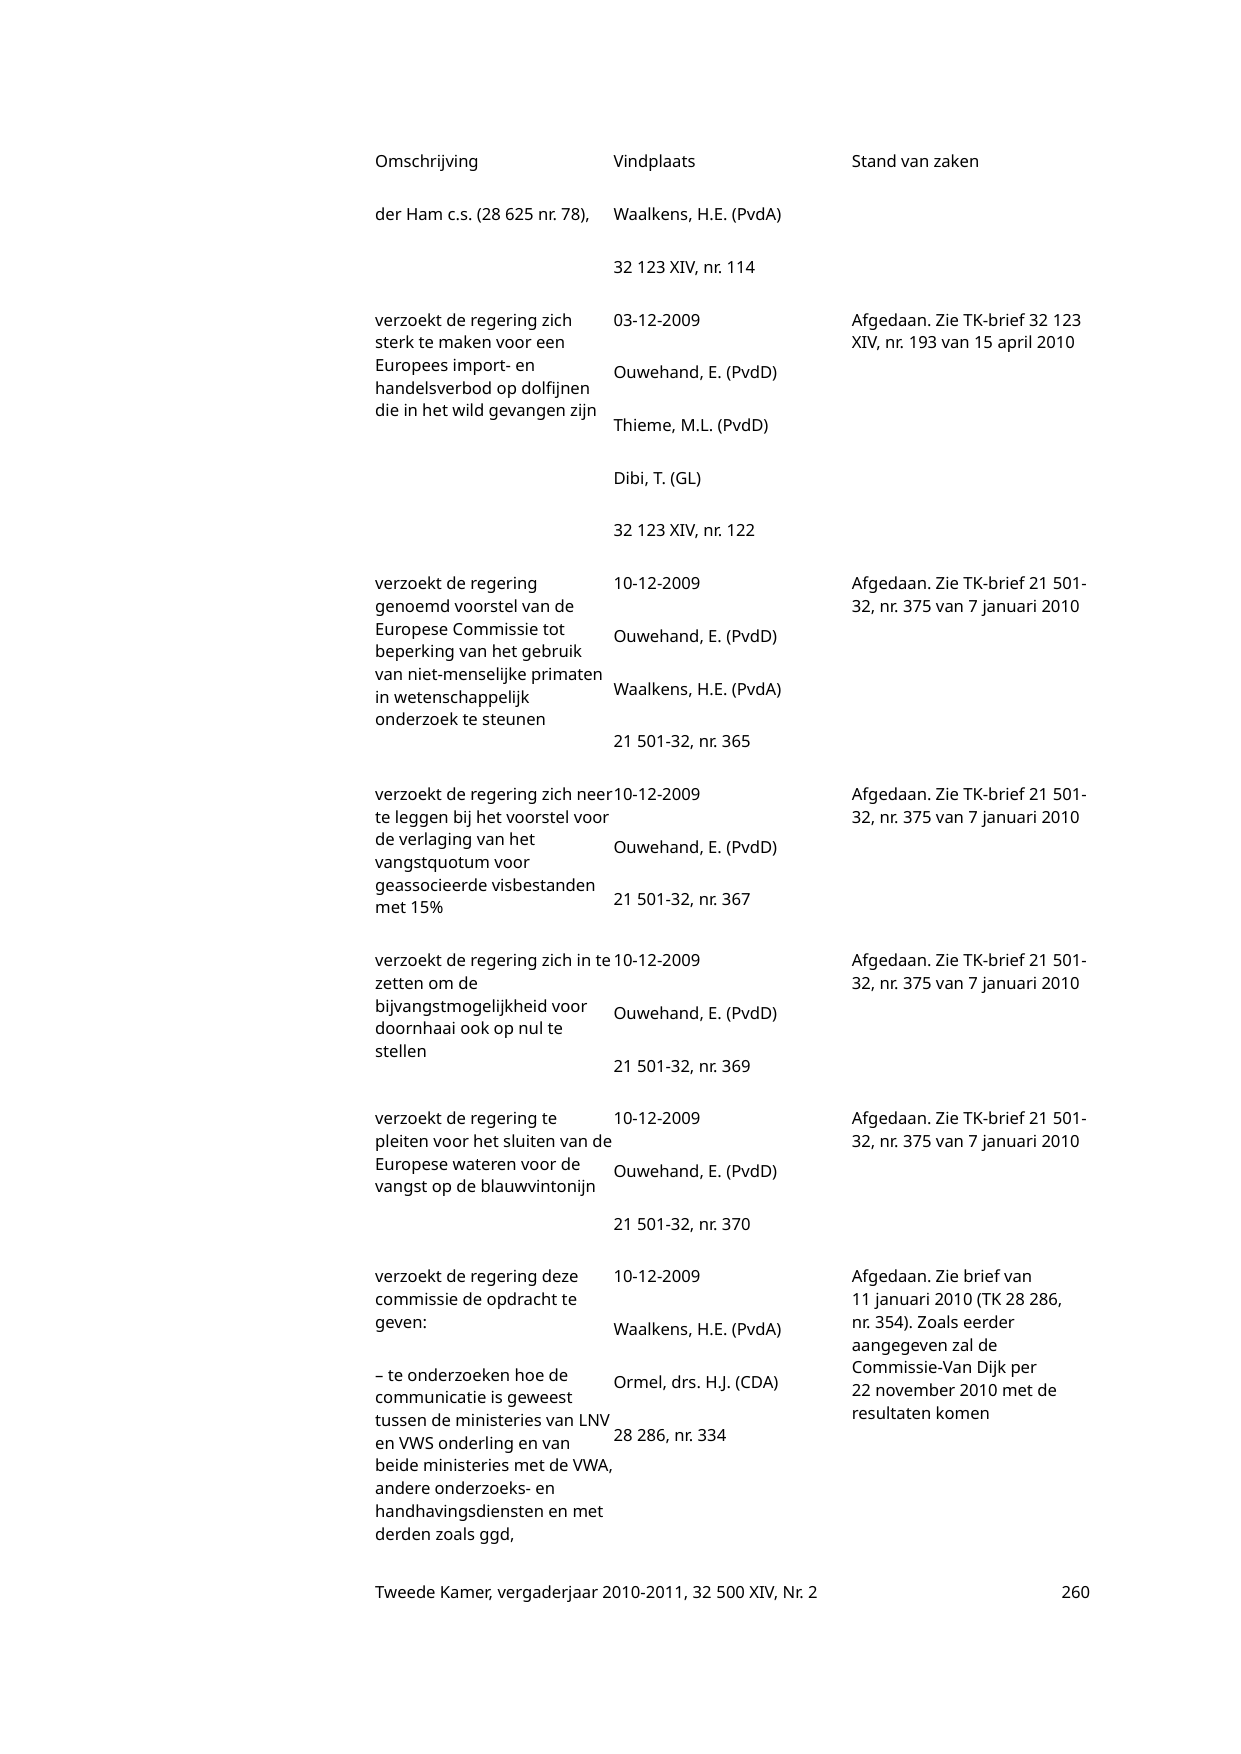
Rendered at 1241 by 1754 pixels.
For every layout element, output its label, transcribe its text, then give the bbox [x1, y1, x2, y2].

table_cell Afgedaan. Zie TK-brief 21 501-32, nr. 375 van 7 januari 2010 [852, 949, 1090, 1107]
table_cell Afgedaan. Zie TK-brief 32 123 XIV, nr. 193 van 15 april 2010 [852, 308, 1090, 572]
table_cell 10-12-2009 Ouwehand, E. (PvdD) 21 501-32, nr. 369 [613, 949, 852, 1107]
table_cell Afgedaan. Zie TK-brief 21 501-32, nr. 375 van 7 januari 2010 [852, 783, 1090, 949]
table_cell 10-12-2009 Ouwehand, E. (PvdD) 21 501-32, nr. 370 [613, 1107, 852, 1265]
table_cell 10-12-2009 Ouwehand, E. (PvdD) Waalkens, H.E. (PvdA) 21 501-32, nr. 365 [613, 572, 852, 782]
table_cell 10-12-2009 Ouwehand, E. (PvdD) 21 501-32, nr. 367 [613, 783, 852, 949]
table_cell 10-12-2009 Waalkens, H.E. (PvdA) Ormel, drs. H.J. (CDA) 28 286, nr. 334 [613, 1265, 852, 1545]
table_cell 03-12-2009 Ouwehand, E. (PvdD) Thieme, M.L. (PvdD) Dibi, T. (GL) 32 123 XIV, nr. 122 [613, 308, 852, 572]
table_header Stand van zaken [852, 150, 1090, 203]
table_cell [852, 203, 1090, 308]
table_cell Waalkens, H.E. (PvdA) 32 123 XIV, nr. 114 [613, 203, 852, 308]
table_cell Afgedaan. Zie TK-brief 21 501-32, nr. 375 van 7 januari 2010 [852, 1107, 1090, 1265]
table_cell verzoekt de regering genoemd voorstel van de Europese Commissie tot beperking van het gebruik van niet-menselijke primaten in wetenschappelijk onderzoek te steunen [375, 572, 613, 782]
table_cell Afgedaan. Zie brief van 11 januari 2010 (TK 28 286, nr. 354). Zoals eerder aangegeven zal de Commissie-Van Dijk per 22 november 2010 met de resultaten komen [852, 1265, 1090, 1545]
table_cell Afgedaan. Zie TK-brief 21 501-32, nr. 375 van 7 januari 2010 [852, 572, 1090, 782]
table_cell verzoekt de regering zich in te zetten om de bijvangstmogelijkheid voor doornhaai ook op nul te stellen [375, 949, 613, 1107]
table_cell der Ham c.s. (28 625 nr. 78), [375, 203, 613, 308]
table_cell verzoekt de regering deze commissie de opdracht te geven: – te onderzoeken hoe de communicatie is geweest tussen de ministeries van LNV en VWS onderling en van beide ministeries met de VWA, andere onderzoeks- en handhavingsdiensten en met derden zoals ggd, [375, 1265, 613, 1545]
table_cell verzoekt de regering zich sterk te maken voor een Europees import- en handelsverbod op dolfijnen die in het wild gevangen zijn [375, 308, 613, 572]
table_header Omschrijving [375, 150, 613, 203]
table_cell verzoekt de regering te pleiten voor het sluiten van de Europese wateren voor de vangst op de blauwvintonijn [375, 1107, 613, 1265]
table_header Vindplaats [613, 150, 852, 203]
table_cell verzoekt de regering zich neer te leggen bij het voorstel voor de verlaging van het vangstquotum voor geassocieerde visbestanden met 15% [375, 783, 613, 949]
